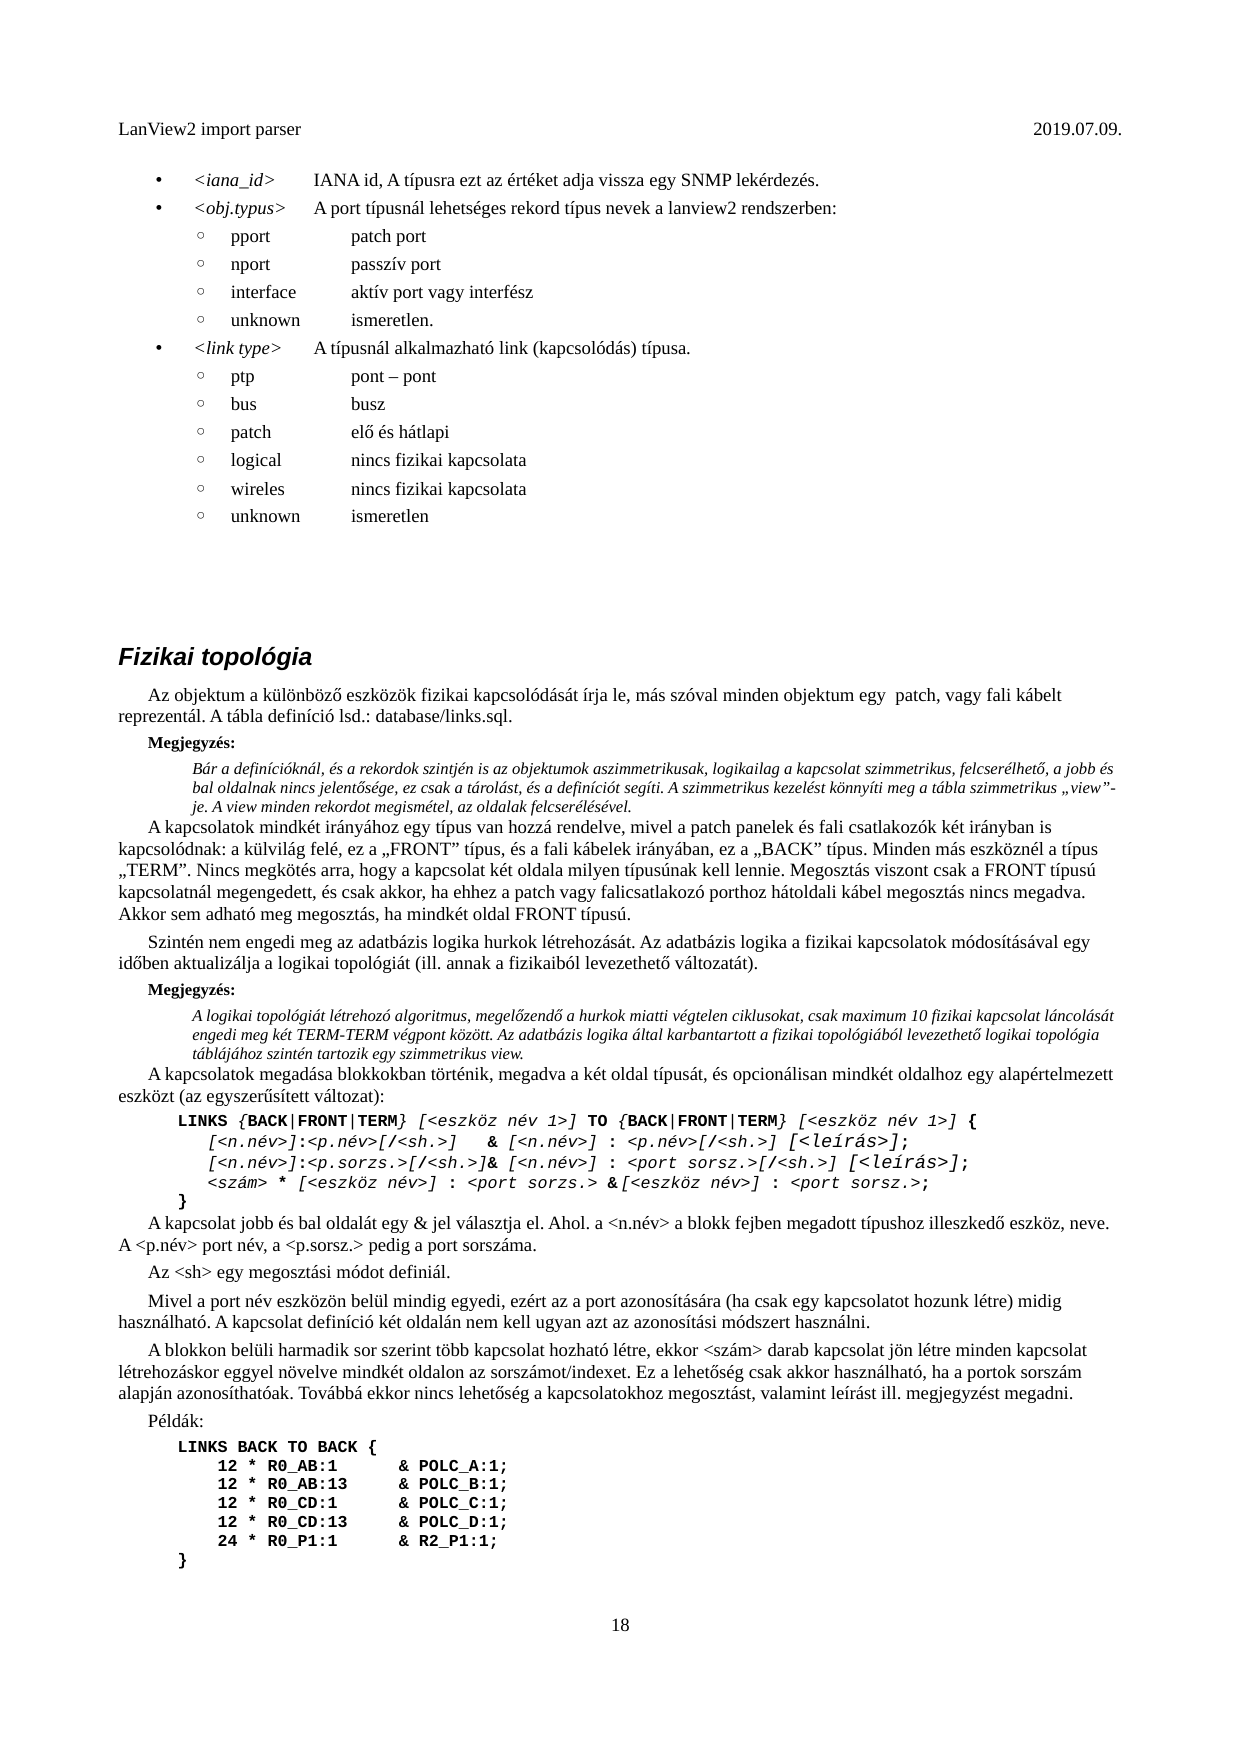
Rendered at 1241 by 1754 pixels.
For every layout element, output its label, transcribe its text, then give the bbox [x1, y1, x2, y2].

text 12 * R0_AB:1 & POLC_A:1; [177, 1457, 1122, 1476]
list nport passzív port [193, 253, 1122, 275]
text A kapcsolat jobb és bal oldalát egy & jel választja el. Ahol. a <n.név> a blokk fejben megadott típushoz illeszkedő eszköz, neve. A <p.név> port név, a <p.sorsz.> pedig a port sorszáma. [118, 1212, 1122, 1255]
text Az objektum a különböző eszközök fizikai kapcsolódását írja le, más szóval minden objektum egy patch, vagy fali kábelt reprezentál. A tábla definíció lsd.: database/links.sql. [118, 683, 1122, 727]
text LINKS BACK TO BACK { [177, 1438, 1122, 1457]
list wireles nincs fizikai kapcsolata [193, 477, 1122, 499]
text A blokkon belüli harmadik sor szerint több kapcsolat hozható létre, ekkor <szám> darab kapcsolat jön létre minden kapcsolat létrehozáskor eggyel növelve mindkét oldalon az sorszámot/indexet. Ez a lehetőség csak akkor használható, ha a portok sorszám alapján azonosíthatóak. Továbbá ekkor nincs lehetőség a kapcsolatokhoz megosztást, valamint leírást ill. megjegyzést megadni. [118, 1339, 1122, 1404]
text Bár a definícióknál, és a rekordok szintjén is az objektumok aszimmetrikusak, logikailag a kapcsolat szimmetrikus, felcserélhető, a jobb és bal oldalnak nincs jelentősége, ez csak a tárolást, és a definíciót segíti. A szimmetrikus kezelést könnyíti meg a tábla szimmetrikus „view”-je. A view minden rekordot megismétel, az oldalak felcserélésével. [192, 759, 1122, 816]
text A kapcsolatok mindkét irányához egy típus van hozzá rendelve, mivel a patch panelek és fali csatlakozók két irányban is kapcsolódnak: a külvilág felé, ez a „FRONT” típus, és a fali kábelek irányában, ez a „BACK” típus. Minden más eszköznél a típus „TERM”. Nincs megkötés arra, hogy a kapcsolat két oldala milyen típusúnak kell lennie. Megosztás viszont csak a FRONT típusú kapcsolatnál megengedett, és csak akkor, ha ehhez a patch vagy falicsatlakozó porthoz hátoldali kábel megosztás nincs megadva. Akkor sem adható meg megosztás, ha mindkét oldal FRONT típusú. [118, 816, 1122, 924]
text Példák: [118, 1410, 1122, 1432]
list unknown ismeretlen [193, 505, 1122, 527]
text <szám> * [<eszköz név>] : <port sorzs.> & [<eszköz név>] : <port sorsz.>; [177, 1174, 1122, 1193]
list bus busz [193, 393, 1122, 415]
text } [177, 1193, 1122, 1212]
list pport patch port [193, 225, 1122, 247]
list <obj.typus> A port típusnál lehetséges rekord típus nevek a lanview2 rendszerben: [156, 197, 1122, 219]
text LINKS {BACK|FRONT|TERM} [<eszköz név 1>] TO {BACK|FRONT|TERM} [<eszköz név 1>] { [177, 1113, 1122, 1132]
list unknown ismeretlen. [193, 309, 1122, 331]
list patch elő és hátlapi [193, 421, 1122, 443]
text 12 * R0_CD:1 & POLC_C:1; [177, 1495, 1122, 1514]
text Megjegyzés: [118, 980, 1122, 999]
text Az <sh> egy megosztási módot definiál. [118, 1261, 1122, 1283]
text A kapcsolatok megadása blokkokban történik, megadva a két oldal típusát, és opcionálisan mindkét oldalhoz egy alapértelmezett eszközt (az egyszerűsített változat): [118, 1063, 1122, 1106]
list <link type> A típusnál alkalmazható link (kapcsolódás) típusa. [156, 337, 1122, 359]
text Mivel a port név eszközön belül mindig egyedi, ezért az a port azonosítására (ha csak egy kapcsolatot hozunk létre) midig használható. A kapcsolat definíció két oldalán nem kell ugyan azt az azonosítási módszert használni. [118, 1289, 1122, 1333]
text [<n.név>]:<p.sorzs.>[/<sh.>]& [<n.név>] : <port sorsz.>[/<sh.>] [<leírás>]; [177, 1153, 1122, 1174]
list <iana_id> IANA id, A típusra ezt az értéket adja vissza egy SNMP lekérdezés. [156, 169, 1122, 191]
text 12 * R0_AB:13 & POLC_B:1; [177, 1476, 1122, 1495]
list logical nincs fizikai kapcsolata [193, 449, 1122, 471]
list ptp pont – pont [193, 365, 1122, 387]
text 12 * R0_CD:13 & POLC_D:1; [177, 1514, 1122, 1532]
subtitle Fizikai topológia [118, 642, 1122, 671]
text Megjegyzés: [118, 733, 1122, 752]
text [<n.név>]:<p.név>[/<sh.>] & [<n.név>] : <p.név>[/<sh.>] [<leírás>]; [177, 1132, 1122, 1153]
text 24 * R0_P1:1 & R2_P1:1; [177, 1532, 1122, 1551]
text Szintén nem engedi meg az adatbázis logika hurkok létrehozását. Az adatbázis logika a fizikai kapcsolatok módosításával egy időben aktualizálja a logikai topológiát (ill. annak a fizikaiból levezethető változatát). [118, 931, 1122, 974]
text A logikai topológiát létrehozó algoritmus, megelőzendő a hurkok miatti végtelen ciklusokat, csak maximum 10 fizikai kapcsolat láncolását engedi meg két TERM-TERM végpont között. Az adatbázis logika által karbantartott a fizikai topológiából levezethető logikai topológia táblájához szintén tartozik egy szimmetrikus view. [192, 1006, 1122, 1063]
list interface aktív port vagy interfész [193, 281, 1122, 303]
text } [177, 1551, 1122, 1570]
